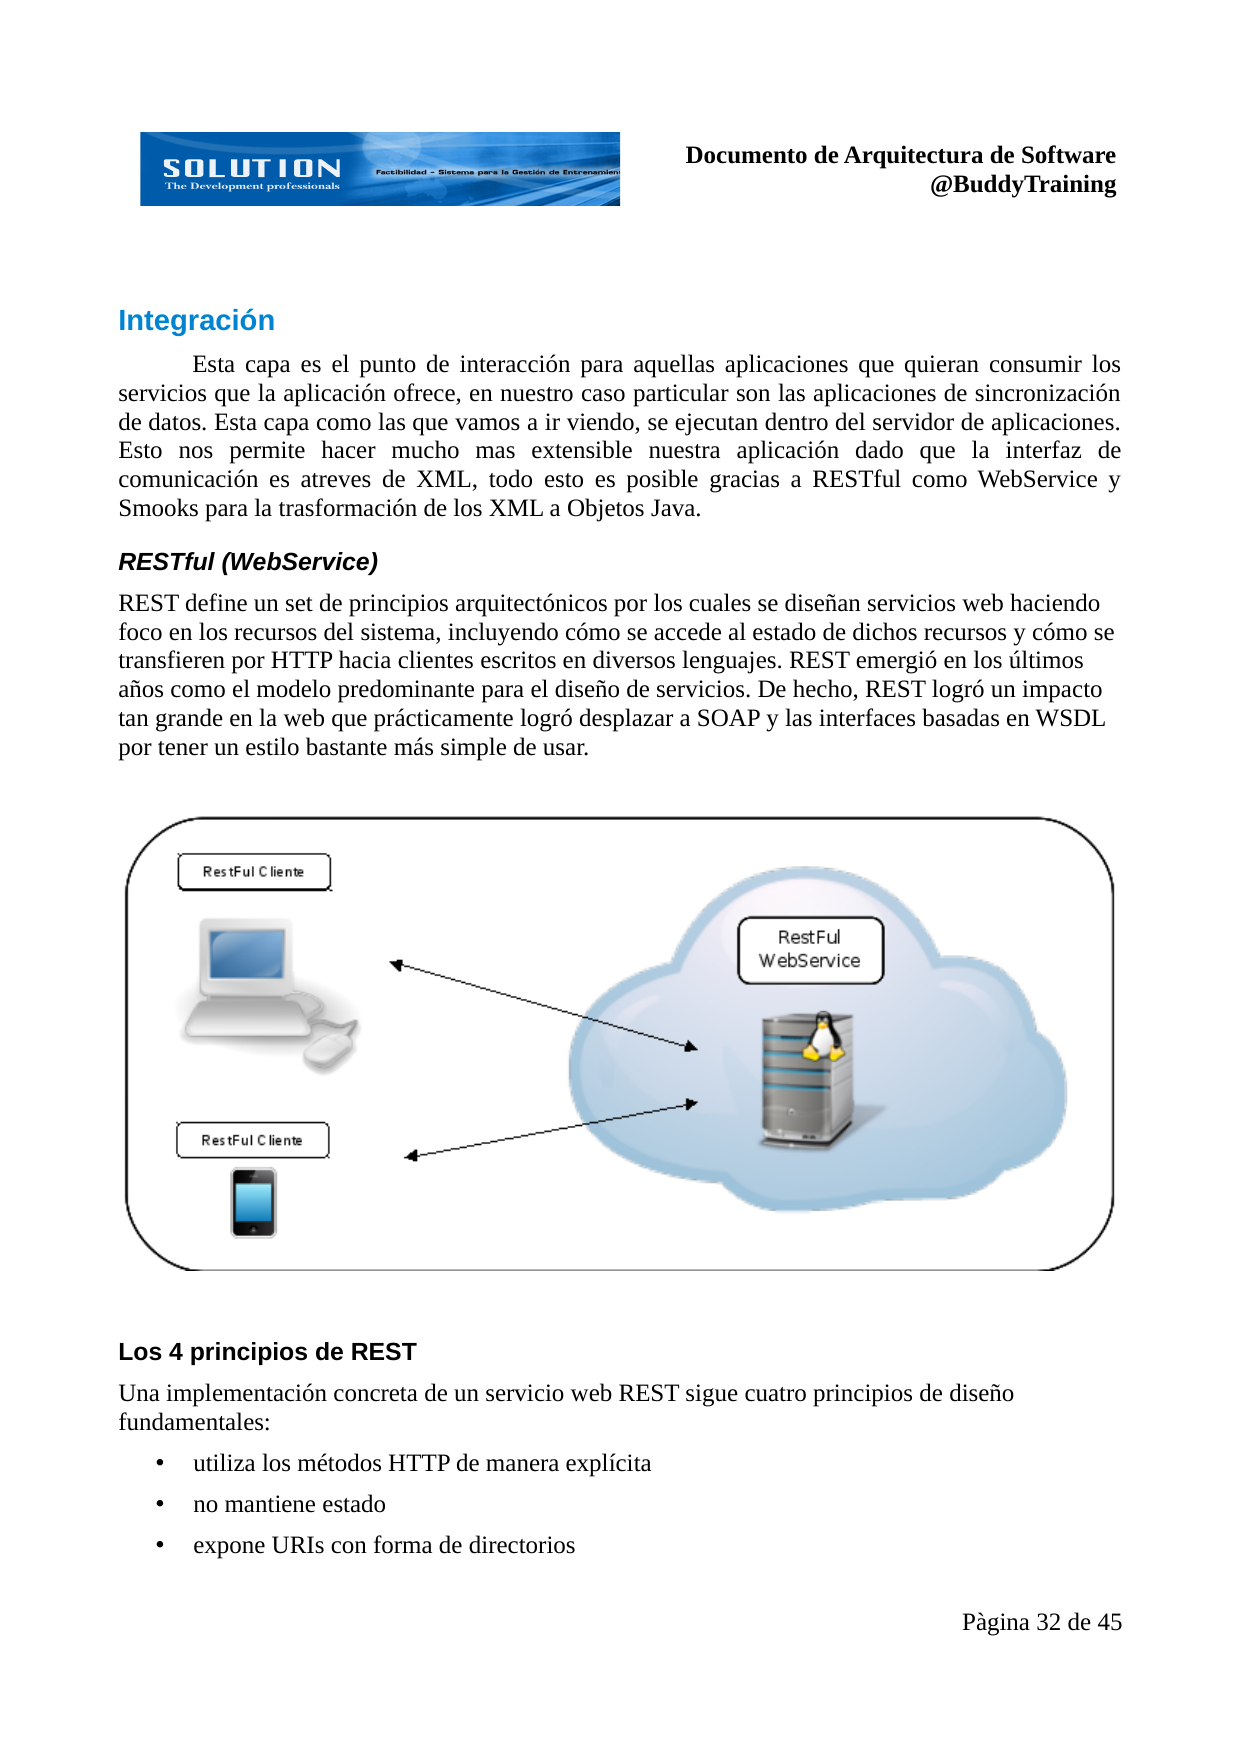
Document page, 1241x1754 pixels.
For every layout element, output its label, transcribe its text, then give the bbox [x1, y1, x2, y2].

picture [140, 132, 621, 206]
subtitle RESTful (WebService) [118, 547, 1122, 575]
list no mantiene estado [156, 1489, 1122, 1518]
text Una implementación concreta de un servicio web REST sigue cuatro principios de diseño fundamentales: [118, 1378, 1122, 1436]
list utiliza los métodos HTTP de manera explícita [156, 1448, 1122, 1477]
list expone URIs con forma de directorios [156, 1531, 1122, 1559]
subtitle Integración [118, 303, 1122, 337]
subtitle Los 4 principios de REST [118, 1337, 1122, 1366]
text Esta capa es el punto de interacción para aquellas aplicaciones que quieran consumir los servicios que la aplicación ofrece, en nuestro caso particular son las aplicaciones de sincronización de datos. Esta capa como las que vamos a ir viendo, se ejecutan dentro del servidor de aplicaciones. Esto nos permite hacer mucho mas extensible nuestra aplicación dado que la interfaz de comunicación es atreves de XML, todo esto es posible gracias a RESTful como WebService y Smooks para la trasformación de los XML a Objetos Java. [118, 349, 1122, 522]
text REST define un set de principios arquitectónicos por los cuales se diseñan servicios web haciendo foco en los recursos del sistema, incluyendo cómo se accede al estado de dichos recursos y cómo se transfieren por HTTP hacia clientes escritos en diversos lenguajes. REST emergió en los últimos años como el modelo predominante para el diseño de servicios. De hecho, REST logró un impacto tan grande en la web que prácticamente logró desplazar a SOAP y las interfaces basadas en WSDL por tener un estilo bastante más simple de usar. [118, 588, 1122, 760]
picture [118, 814, 1123, 1271]
